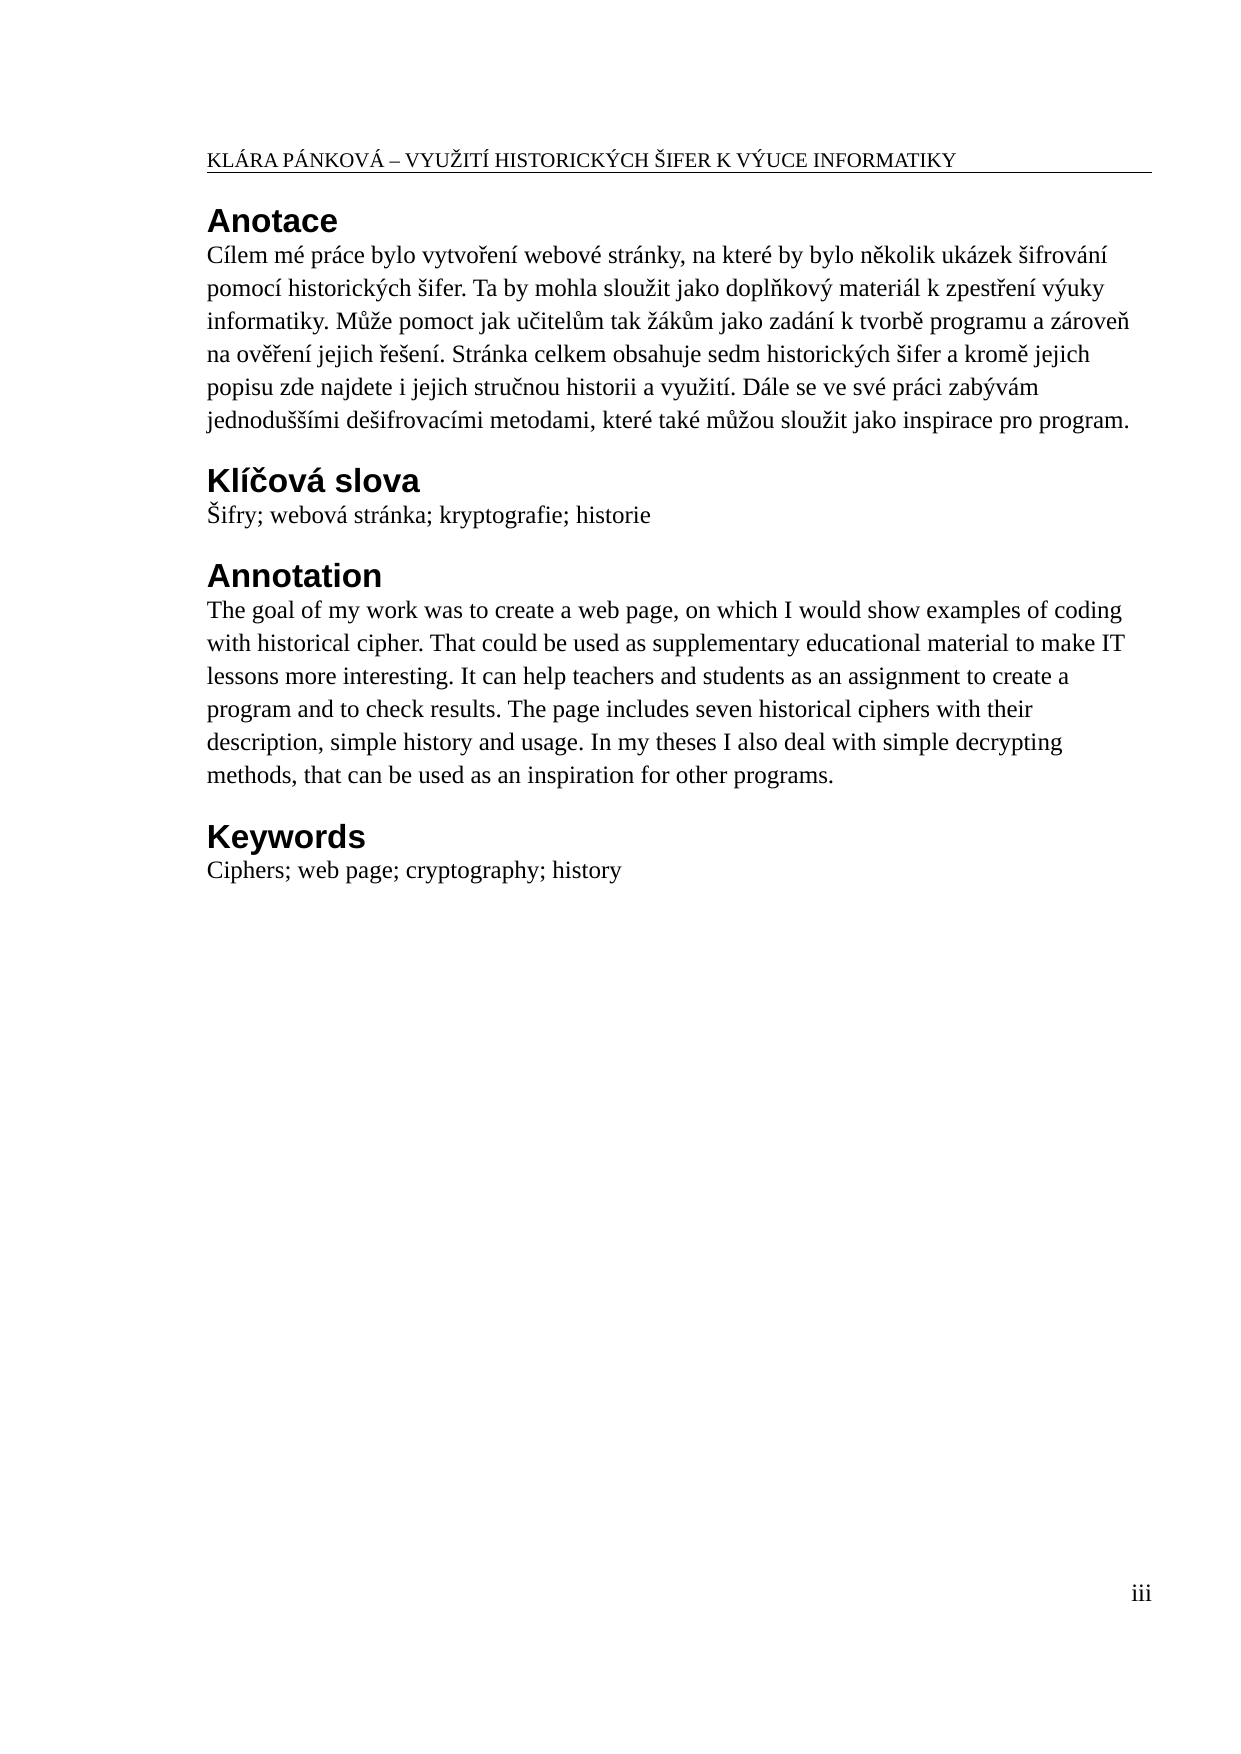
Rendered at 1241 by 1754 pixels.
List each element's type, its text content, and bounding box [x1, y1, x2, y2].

text Ciphers; web page; cryptography; history [207, 855, 1152, 884]
text Keywords [207, 817, 1152, 855]
text Šifry; webová stránka; kryptografie; historie [207, 500, 1152, 529]
text Annotation [207, 557, 1152, 595]
text Cílem mé práce bylo vytvoření webové stránky, na které by bylo několik ukázek šifrování pomocí historických šifer. Ta by mohla sloužit jako doplňkový materiál k zpestření výuky informatiky. Může pomoct jak učitelům tak žákům jako zadání k tvorbě programu a zároveň na ověření jejich řešení. Stránka celkem obsahuje sedm historických šifer a kromě jejich popisu zde najdete i jejich stručnou historii a využití. Dále se ve své práci zabývám jednoduššími dešifrovacími metodami, které také můžou sloužit jako inspirace pro program. [207, 240, 1152, 433]
text The goal of my work was to create a web page, on which I would show examples of coding with historical cipher. That could be used as supplementary educational material to make IT lessons more interesting. It can help teachers and students as an assignment to create a program and to check results. The page includes seven historical ciphers with their description, simple history and usage. In my theses I also deal with simple decrypting methods, that can be used as an inspiration for other programs. [207, 595, 1152, 789]
text Klíčová slova [207, 461, 1152, 500]
text Anotace [207, 201, 1152, 240]
